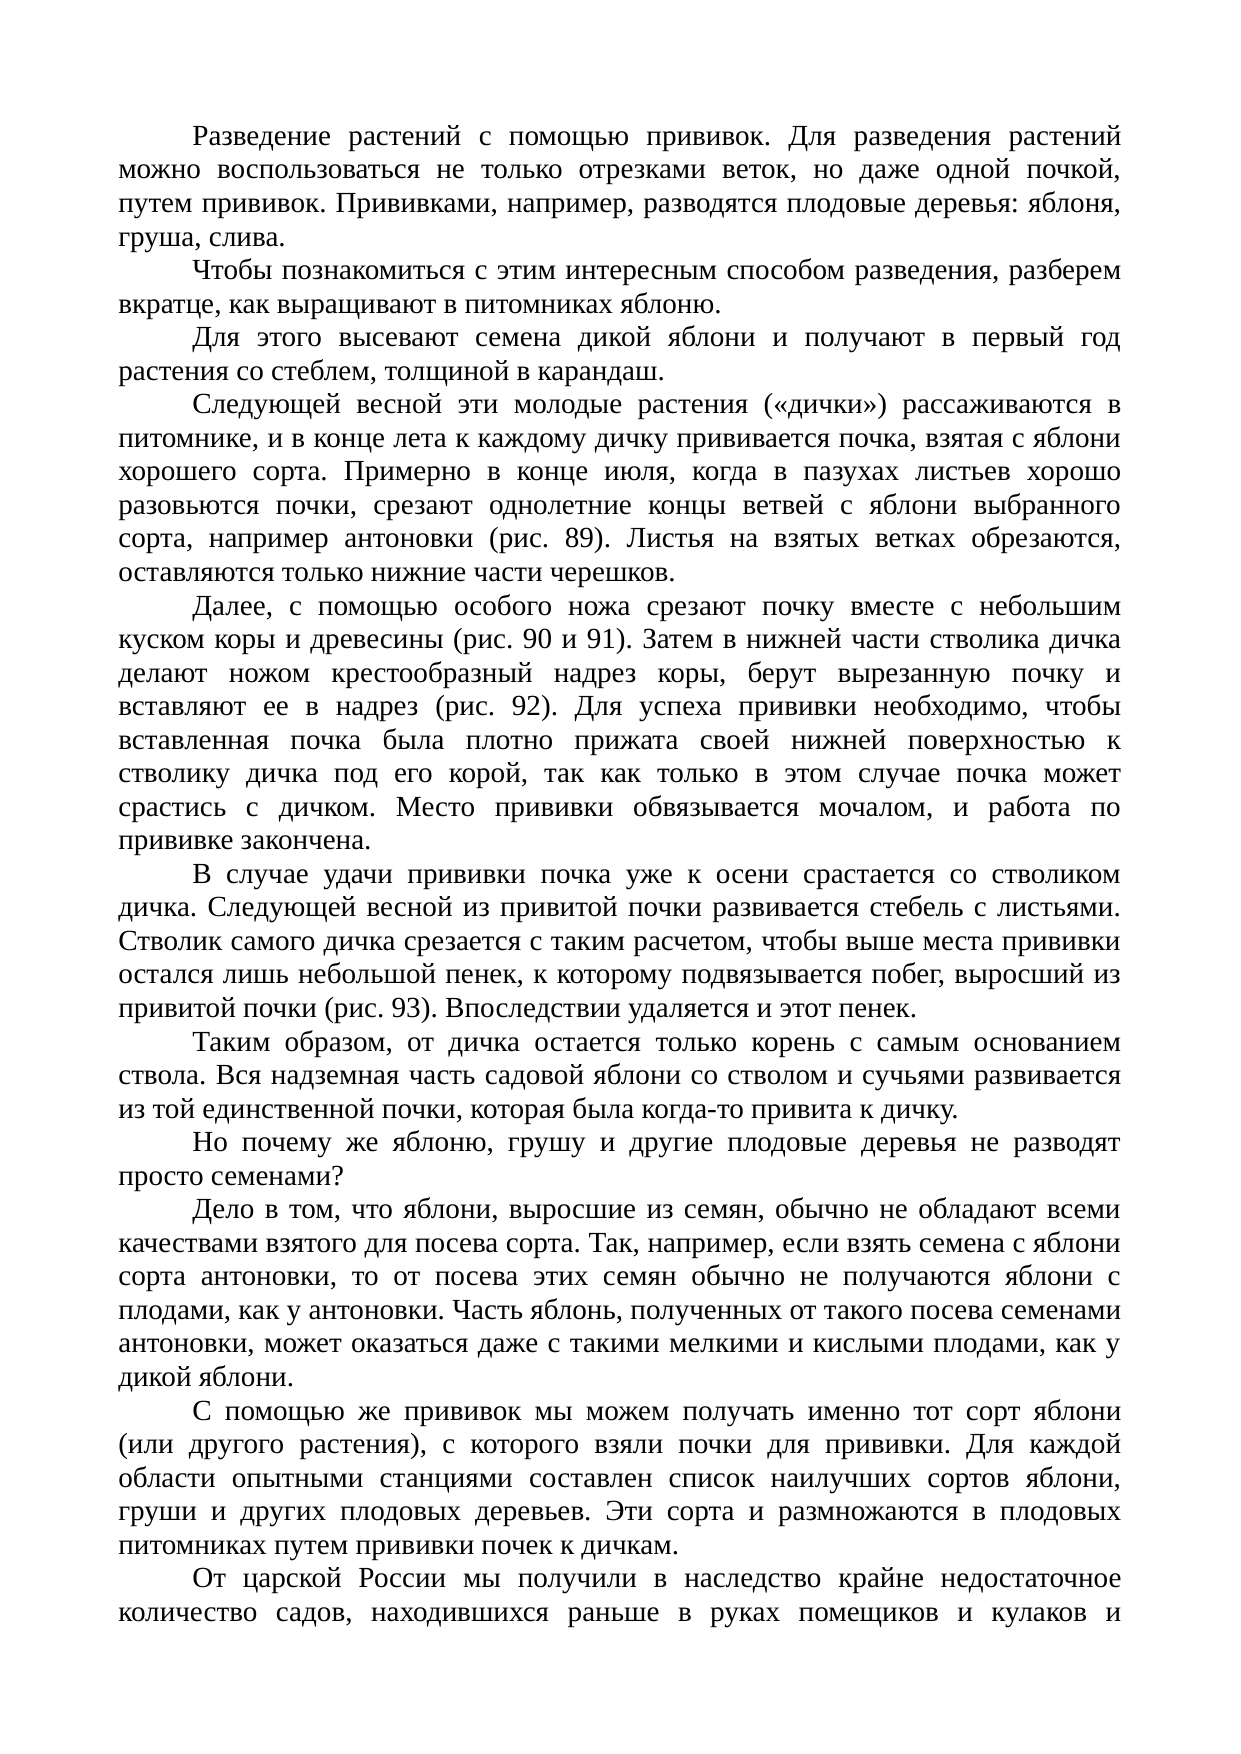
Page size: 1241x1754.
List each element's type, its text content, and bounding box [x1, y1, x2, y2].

text Разведение растений с помощью прививок. Для разведения растений можно воспользоваться не только отрезками веток, но даже одной почкой, путем прививок. Прививками, например, разводятся плодовые деревья: яблоня, груша, слива. [118, 118, 1122, 252]
text Таким образом, от дичка остается только корень с самым основанием ствола. Вся надземная часть садовой яблони со стволом и сучьями развивается из той единственной почки, которая была когда-то привита к дичку. [118, 1024, 1122, 1124]
text От царской России мы получили в наследство крайне недостаточное количество садов, находившихся раньше в руках помещиков и кулаков и [118, 1560, 1122, 1627]
text В случае удачи прививки почка уже к осени срастается со стволиком дичка. Следующей весной из привитой почки развивается стебель с листьями. Стволик самого дичка срезается с таким расчетом, чтобы выше места прививки остался лишь небольшой пенек, к которому подвязывается побег, выросший из привитой почки (рис. 93). Впоследствии удаляется и этот пенек. [118, 856, 1122, 1024]
text Далее, с помощью особого ножа срезают почку вместе с небольшим куском коры и древесины (рис. 90 и 91). Затем в нижней части стволика дичка делают ножом крестообразный надрез коры, берут вырезанную почку и вставляют ее в надрез (рис. 92). Для успеха прививки необходимо, чтобы вставленная почка была плотно прижата своей нижней поверхностью к стволику дичка под его корой, так как только в этом случае почка может срастись с дичком. Место прививки обвязывается мочалом, и работа по прививке закончена. [118, 588, 1122, 856]
text Чтобы познакомиться с этим интересным способом разведения, разберем вкратце, как выращивают в питомниках яблоню. [118, 252, 1122, 319]
text С помощью же прививок мы можем получать именно тот сорт яблони (или другого растения), с которого взяли почки для прививки. Для каждой области опытными станциями составлен список наилучших сортов яблони, груши и других плодовых деревьев. Эти сорта и размножаются в плодовых питомниках путем прививки почек к дичкам. [118, 1393, 1122, 1560]
text Но почему же яблоню, грушу и другие плодовые деревья не разводят просто семенами? [118, 1124, 1122, 1191]
text Следующей весной эти молодые растения («дички») рассаживаются в питомнике, и в конце лета к каждому дичку прививается почка, взятая с яблони хорошего сорта. Примерно в конце июля, когда в пазухах листьев хорошо разовьются почки, срезают однолетние концы ветвей с яблони выбранного сорта, например антоновки (рис. 89). Листья на взятых ветках обрезаются, оставляются только нижние части черешков. [118, 386, 1122, 588]
text Для этого высевают семена дикой яблони и получают в первый год растения со стеблем, толщиной в карандаш. [118, 319, 1122, 386]
text Дело в том, что яблони, выросшие из семян, обычно не обладают всеми качествами взятого для посева сорта. Так, например, если взять семена с яблони сорта антоновки, то от посева этих семян обычно не получаются яблони с плодами, как у антоновки. Часть яблонь, полученных от такого посева семенами антоновки, может оказаться даже с такими мелкими и кислыми плодами, как у дикой яблони. [118, 1191, 1122, 1393]
